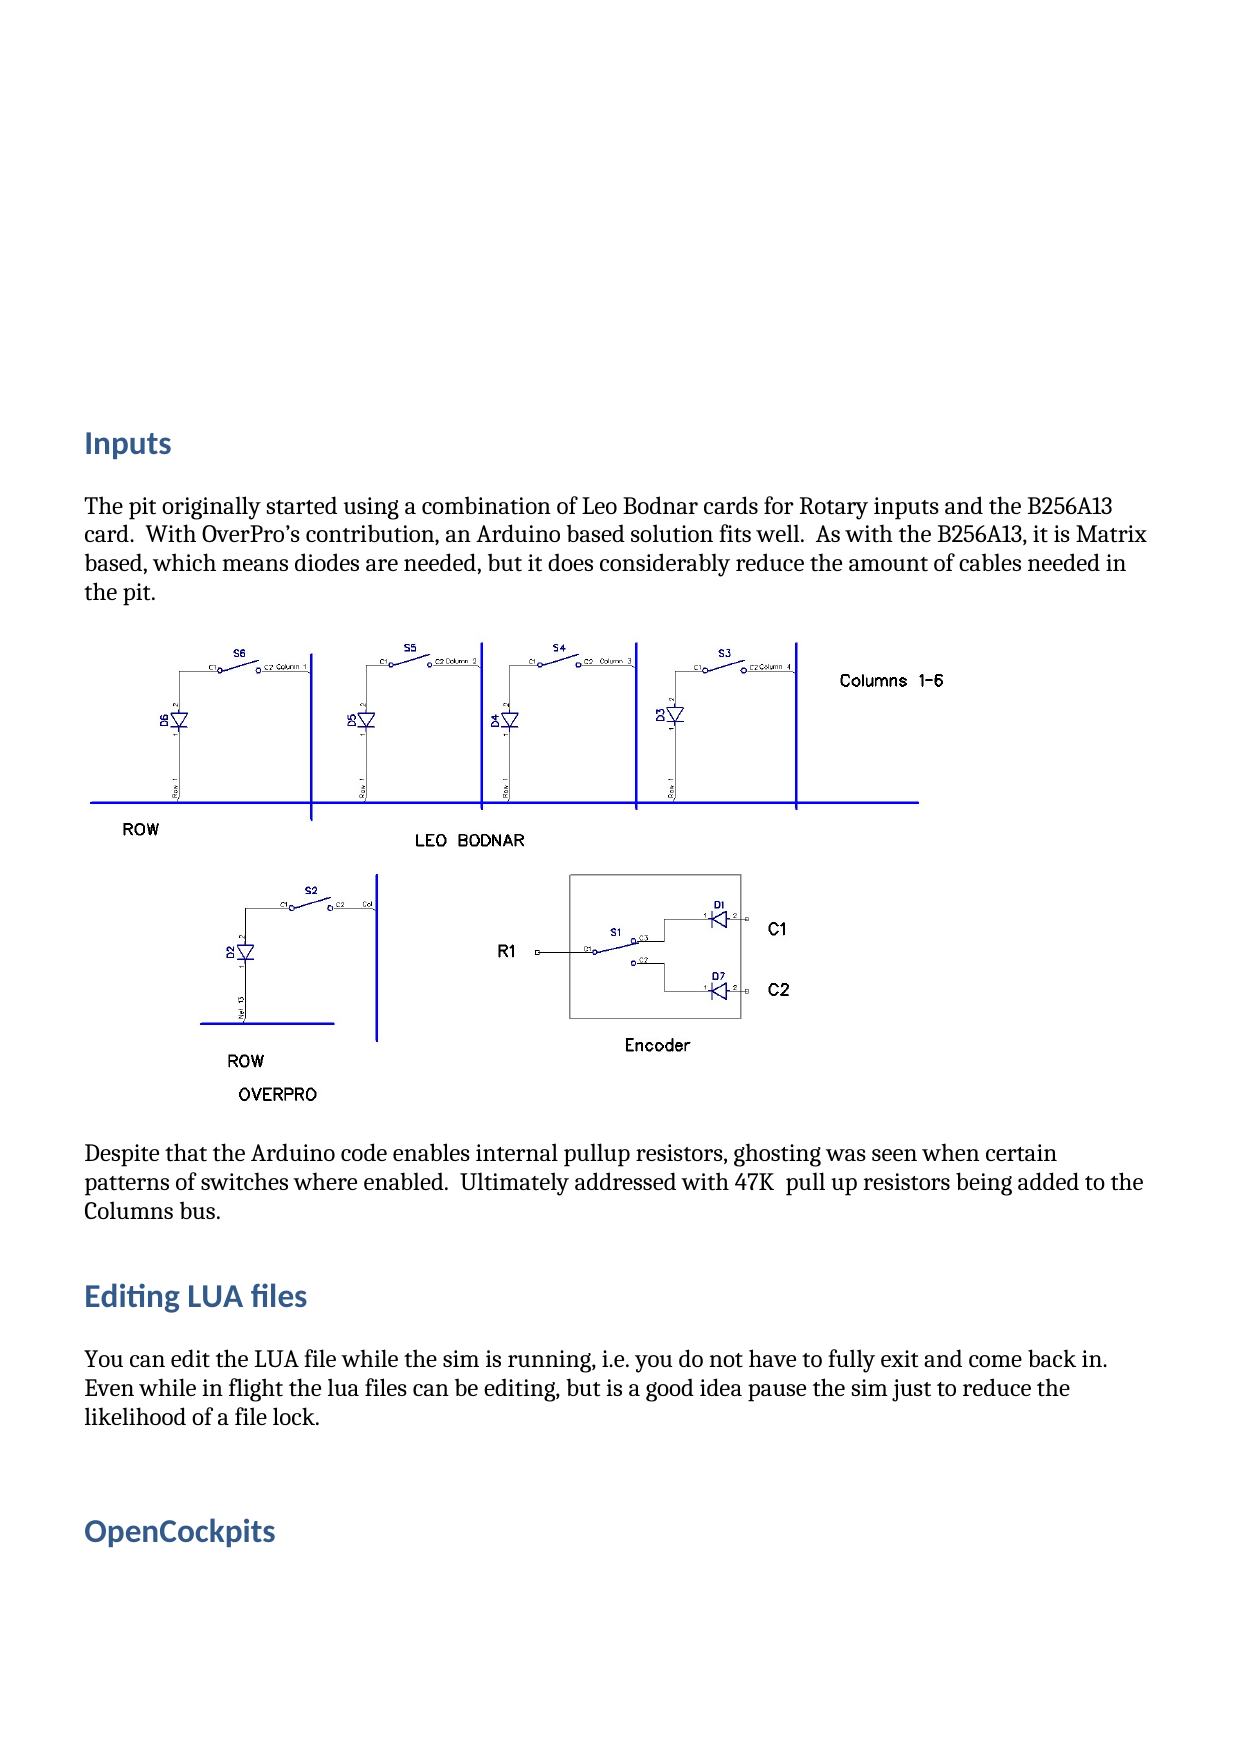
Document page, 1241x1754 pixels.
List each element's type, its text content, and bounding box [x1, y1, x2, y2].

subtitle Editing LUA files [84, 1275, 1148, 1316]
text You can edit the LUA file while the sim is running, i.e. you do not have to fully exit and come back in. Even while in flight the lua files can be editing, but is a good idea pause the sim just to reduce the likelihood of a file lock. [84, 1345, 1148, 1431]
subtitle OpenCockpits [84, 1510, 1148, 1551]
subtitle Inputs [84, 422, 1148, 463]
text Despite that the Arduino code enables internal pullup resistors, ghosting was seen when certain patterns of switches where enabled. Ultimately addressed with 47K pull up resistors being added to the Columns bus. [84, 1139, 1148, 1225]
text The pit originally started using a combination of Leo Bodnar cards for Rotary inputs and the B256A13 card. With OverPro’s contribution, an Arduino based solution fits well. As with the B256A13, it is Matrix based, which means diodes are needed, but it does considerably reduce the amount of cables needed in the pit. [84, 492, 1148, 607]
picture [84, 635, 949, 1111]
